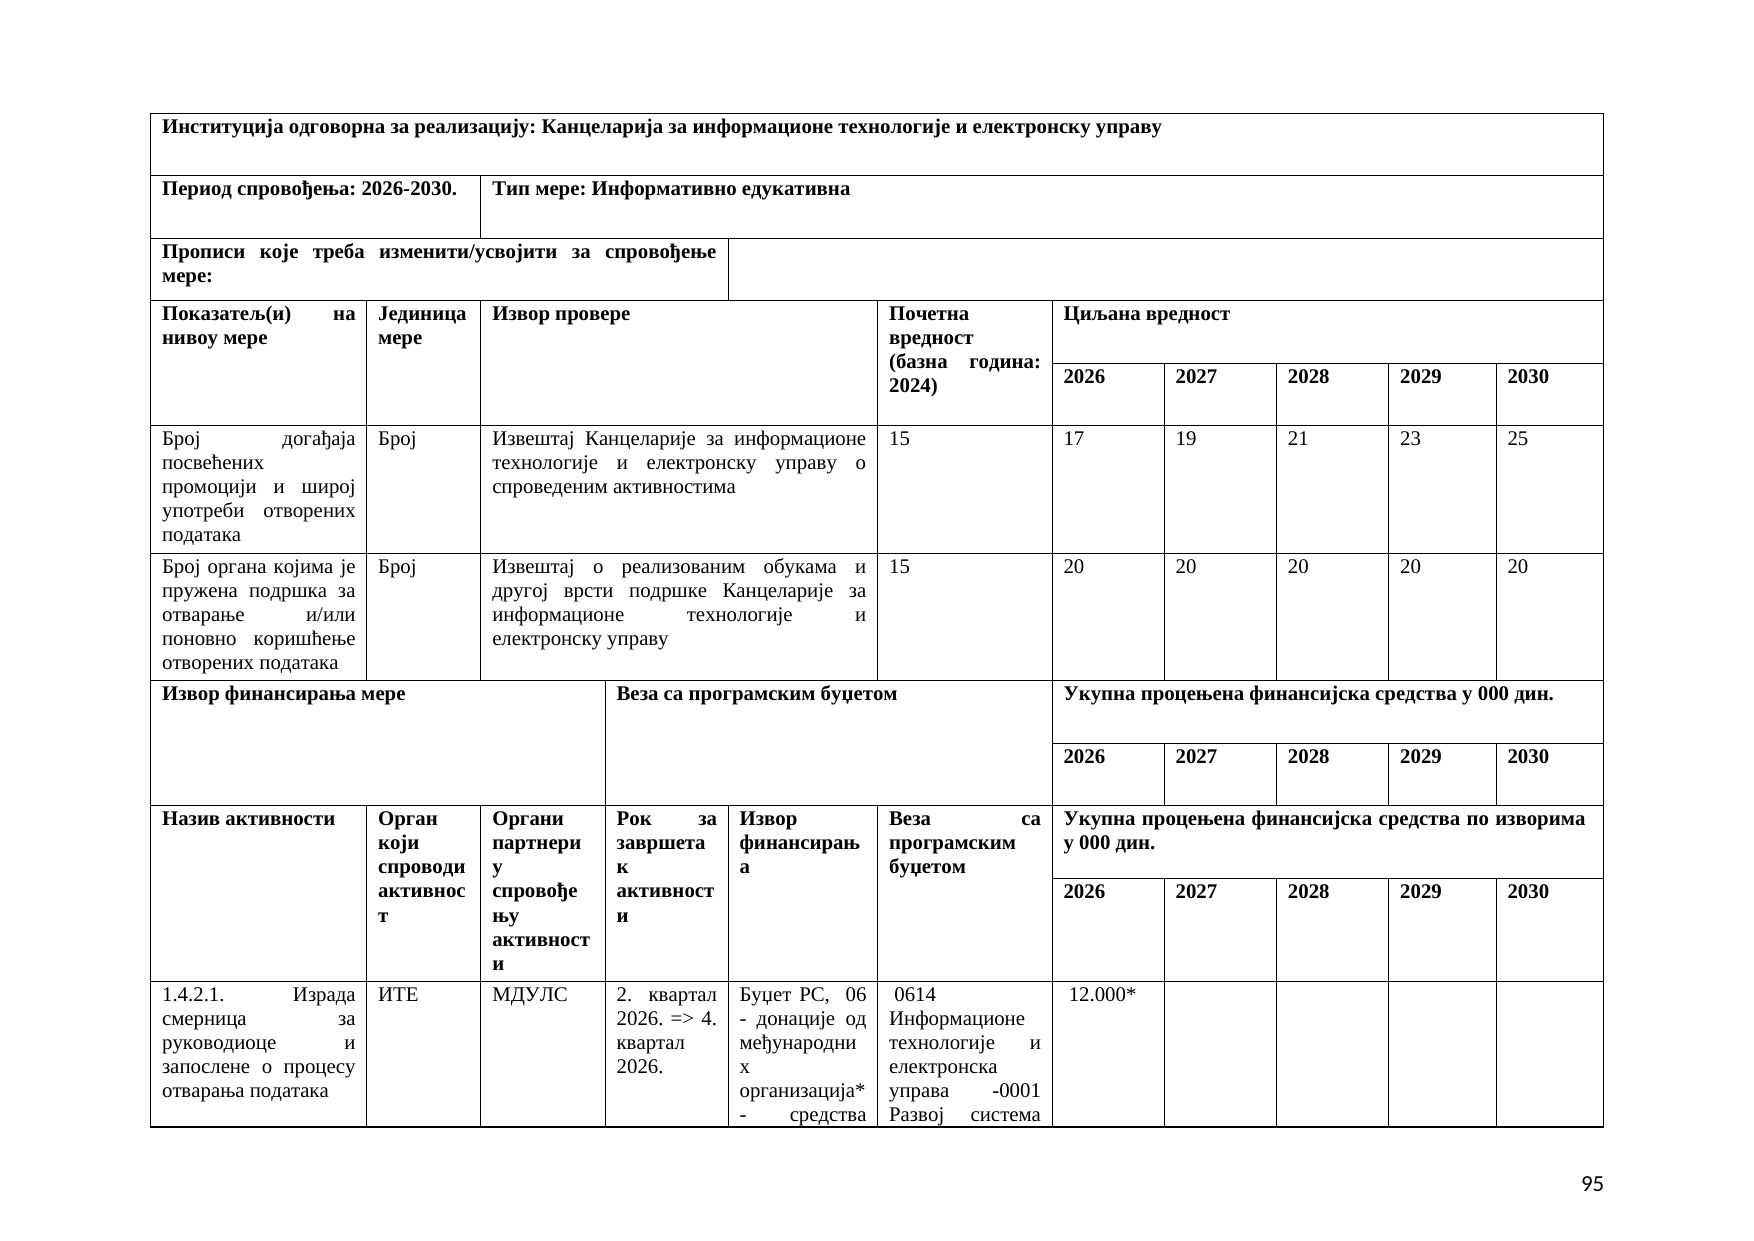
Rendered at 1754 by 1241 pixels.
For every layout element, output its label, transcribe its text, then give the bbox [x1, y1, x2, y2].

table_cell ИТЕ [367, 982, 480, 1126]
table_cell Укупна процењена финансијска средства по изворима у 000 дин. [1053, 806, 1603, 878]
table_cell 20 [1389, 554, 1496, 680]
table_cell 2026 [1053, 879, 1164, 981]
table_cell Извор финансирања мере [151, 681, 605, 805]
table_cell Број органа којима је пружена подршка за отварање и/или поновно коришћење отворених података [151, 554, 366, 680]
table_cell Тип мере: Информативно едукативна [481, 176, 1603, 237]
table_cell Орган који спроводи активност [367, 806, 480, 981]
table_cell 2029 [1389, 364, 1496, 425]
table_cell [1389, 982, 1496, 1126]
table_cell 2028 [1277, 744, 1388, 805]
table_cell Период спровођења: 2026-2030. [151, 176, 480, 237]
table_cell [729, 239, 1603, 300]
table_cell 20 [1277, 554, 1388, 680]
table_cell Извештај о реализованим обукама и другој врсти подршке Канцеларије за информационе технологије и електронску управу [481, 554, 877, 680]
table_cell 15 [878, 554, 1052, 680]
table_cell 20 [1053, 554, 1164, 680]
table_cell [1165, 982, 1276, 1126]
table_cell Институција одговорна за реализацију: Канцеларија за информационе технологије и електронску управу [151, 114, 1603, 175]
table_cell Циљана вредност [1053, 301, 1603, 362]
table_cell 2. квартал 2026. => 4. квартал 2026. [606, 982, 728, 1126]
table_cell 2028 [1277, 364, 1388, 425]
table_cell 2030 [1497, 744, 1603, 805]
table_cell Веза са програмским буџетом [606, 681, 1052, 805]
table_cell 2026 [1053, 744, 1164, 805]
table_cell Број [367, 554, 480, 680]
table_cell 23 [1389, 426, 1496, 553]
table_cell 20 [1497, 554, 1603, 680]
table_cell 12.000* [1053, 982, 1164, 1126]
table_cell МДУЛС [481, 982, 605, 1126]
table_cell Број догађаја посвећених промоцији и широј употреби отворених података [151, 426, 366, 553]
table_cell 19 [1165, 426, 1276, 553]
table_cell 25 [1497, 426, 1603, 553]
table_cell Прописи које треба изменити/усвојити за спровођење мере: [151, 239, 728, 300]
table_cell [1497, 982, 1603, 1126]
table_cell 15 [878, 426, 1052, 553]
table_cell 2029 [1389, 744, 1496, 805]
table_cell 1.4.2.1. Израда смерница за руководиоце и запослене о процесу отварања података [151, 982, 366, 1126]
table_cell Број [367, 426, 480, 553]
table_cell Показатељ(и) на нивоу мере [151, 301, 366, 425]
table_cell 2027 [1165, 744, 1276, 805]
table_cell 2027 [1165, 364, 1276, 425]
table_cell 21 [1277, 426, 1388, 553]
table_cell [1277, 982, 1388, 1126]
table_cell Веза са програмским буџетом [878, 806, 1052, 981]
table_cell 2026 [1053, 364, 1164, 425]
table_cell Извор финансирања [729, 806, 877, 981]
table_cell 2028 [1277, 879, 1388, 981]
table_cell Почетна вредност (базна година: 2024) [878, 301, 1052, 425]
table_cell Назив активности [151, 806, 366, 981]
table_cell Буџет РС, 06 - донације од међународних организација* - средства [729, 982, 877, 1126]
table_cell 20 [1165, 554, 1276, 680]
table_cell Укупна процењена финансијска средства у 000 дин. [1053, 681, 1603, 743]
table_cell 0614 Информационе технологије и електронска управа -0001 Развој система [878, 982, 1052, 1126]
table_cell Јединица мере [367, 301, 480, 425]
table_cell 2030 [1497, 879, 1603, 981]
table_cell 2030 [1497, 364, 1603, 425]
table_cell 2029 [1389, 879, 1496, 981]
table_cell Рок за завршетак активности [606, 806, 728, 981]
table_cell Органи партнери у спровођењу активности [481, 806, 605, 981]
table_cell 2027 [1165, 879, 1276, 981]
table_cell 17 [1053, 426, 1164, 553]
table_cell Извор провере [481, 301, 877, 425]
table_cell Извештај Канцеларије за информационе технологије и електронску управу о спроведеним активностима [481, 426, 877, 553]
